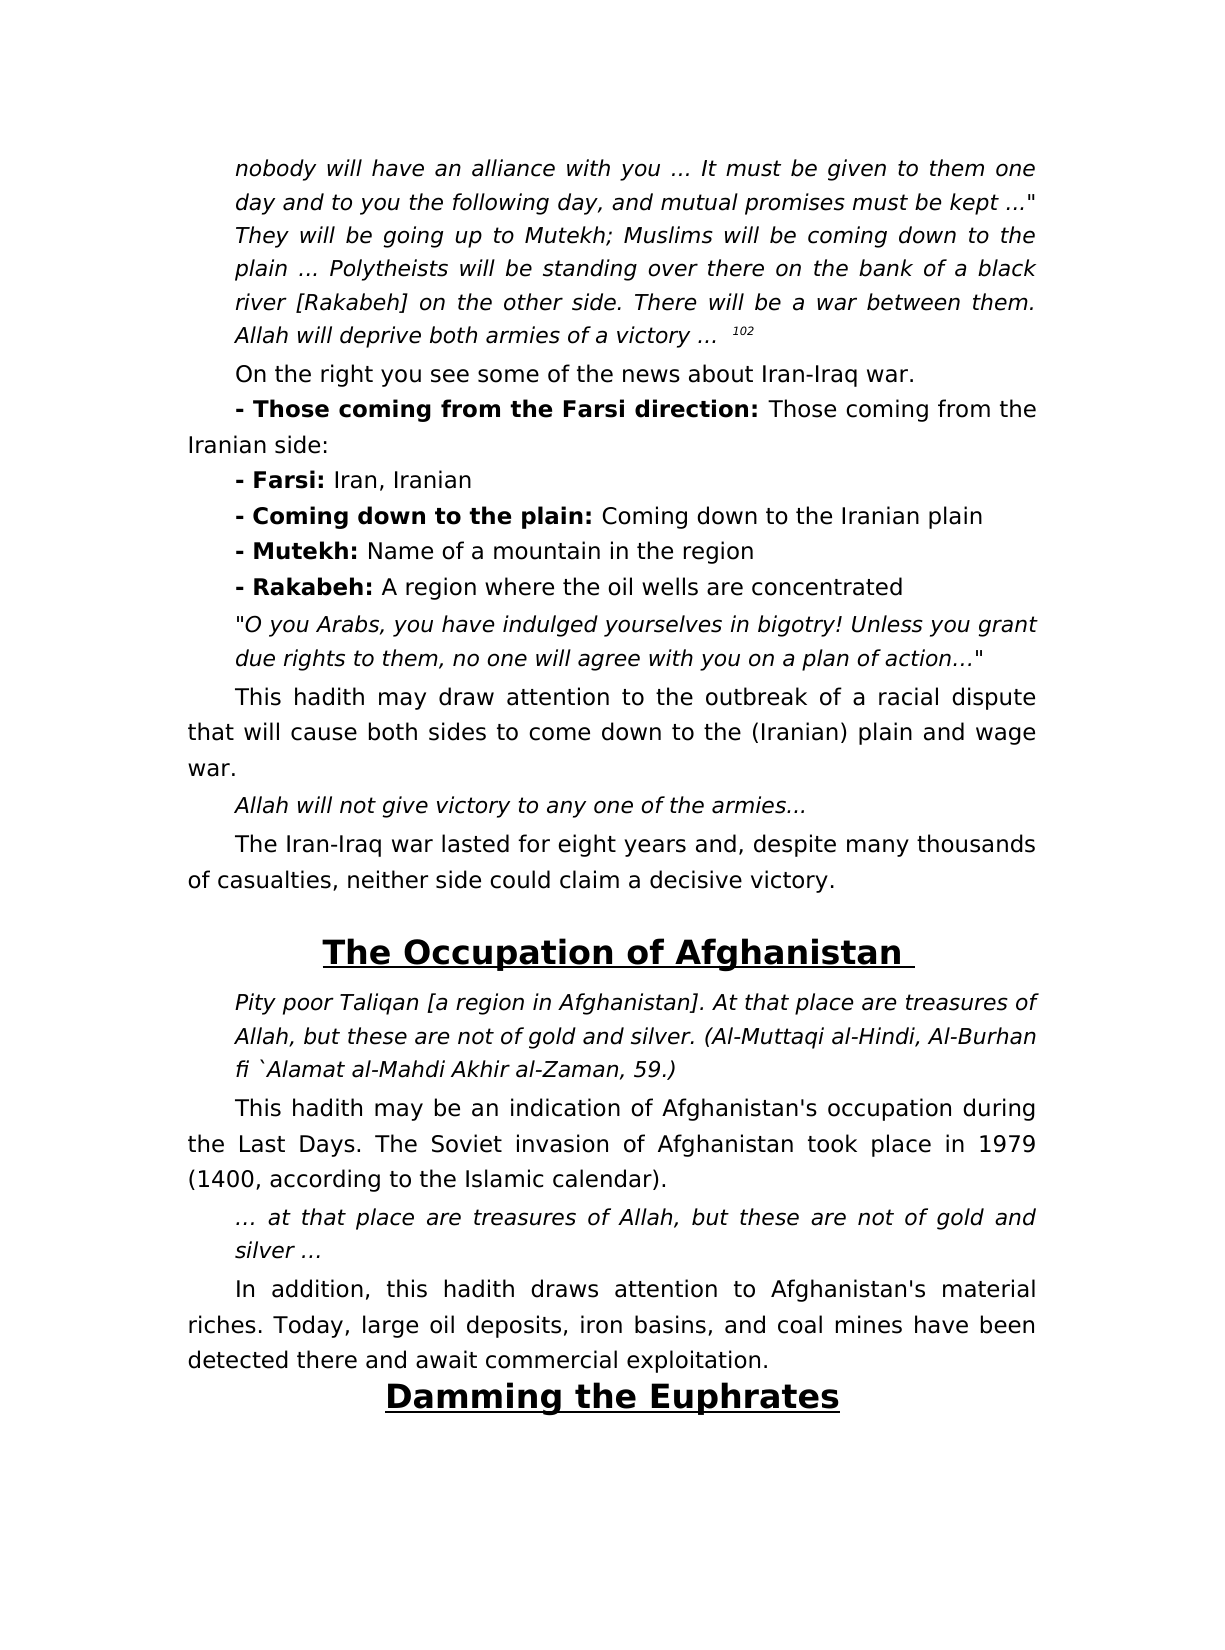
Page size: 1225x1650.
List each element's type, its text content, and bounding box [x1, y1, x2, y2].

text - Those coming from the Farsi direction: Those coming from the Iranian side: [187, 389, 1037, 460]
text This hadith may be an indication of Afghanistan's occupation during the Last Days. The Soviet invasion of Afghanistan took place in 1979 (1400, according to the Islamic calendar). [187, 1088, 1037, 1194]
text "O you Arabs, you have indulged yourselves in bigotry! Unless you grant due rights to them, no one will agree with you on a plan of action…" [235, 606, 1037, 673]
text - Rakabeh: A region where the oil wells are concentrated [187, 567, 1037, 602]
text In addition, this hadith draws attention to Afghanistan's material riches. Today, large oil deposits, iron basins, and coal mines have been detected there and await commercial exploitation. [187, 1269, 1037, 1376]
text The Occupation of Afghanistan [187, 931, 1037, 972]
text … at that place are treasures of Allah, but these are not of gold and silver … [235, 1198, 1037, 1265]
text - Mutekh: Name of a mountain in the region [187, 531, 1037, 567]
text Allah will not give victory to any one of the armies... [235, 787, 1037, 820]
text On the right you see some of the news about Iran-Iraq war. [187, 354, 1037, 389]
text This hadith may draw attention to the outbreak of a racial dispute that will cause both sides to come down to the (Iranian) plain and wage war. [187, 677, 1037, 783]
text - Farsi: Iran, Iranian [187, 460, 1037, 496]
text Damming the Euphrates [187, 1376, 1037, 1417]
text The Iran-Iraq war lasted for eight years and, despite many thousands of casualties, neither side could claim a decisive victory. [187, 824, 1037, 895]
text Pity poor Taliqan [a region in Afghanistan]. At that place are treasures of Allah, but these are not of gold and silver. (Al-Muttaqi al-Hindi, Al-Burhan fi `Alamat al-Mahdi Akhir al-Zaman, 59.) [235, 984, 1037, 1084]
text nobody will have an alliance with you ... It must be given to them one day and to you the following day, and mutual promises must be kept ..." They will be going up to Mutekh; Muslims will be coming down to the plain ... Polytheists will be standing over there on the bank of a black river [Rakabeh] on the other side. There will be a war between them. Allah will deprive both armies of a victory ... 102 [235, 150, 1037, 350]
text - Coming down to the plain: Coming down to the Iranian plain [187, 496, 1037, 531]
